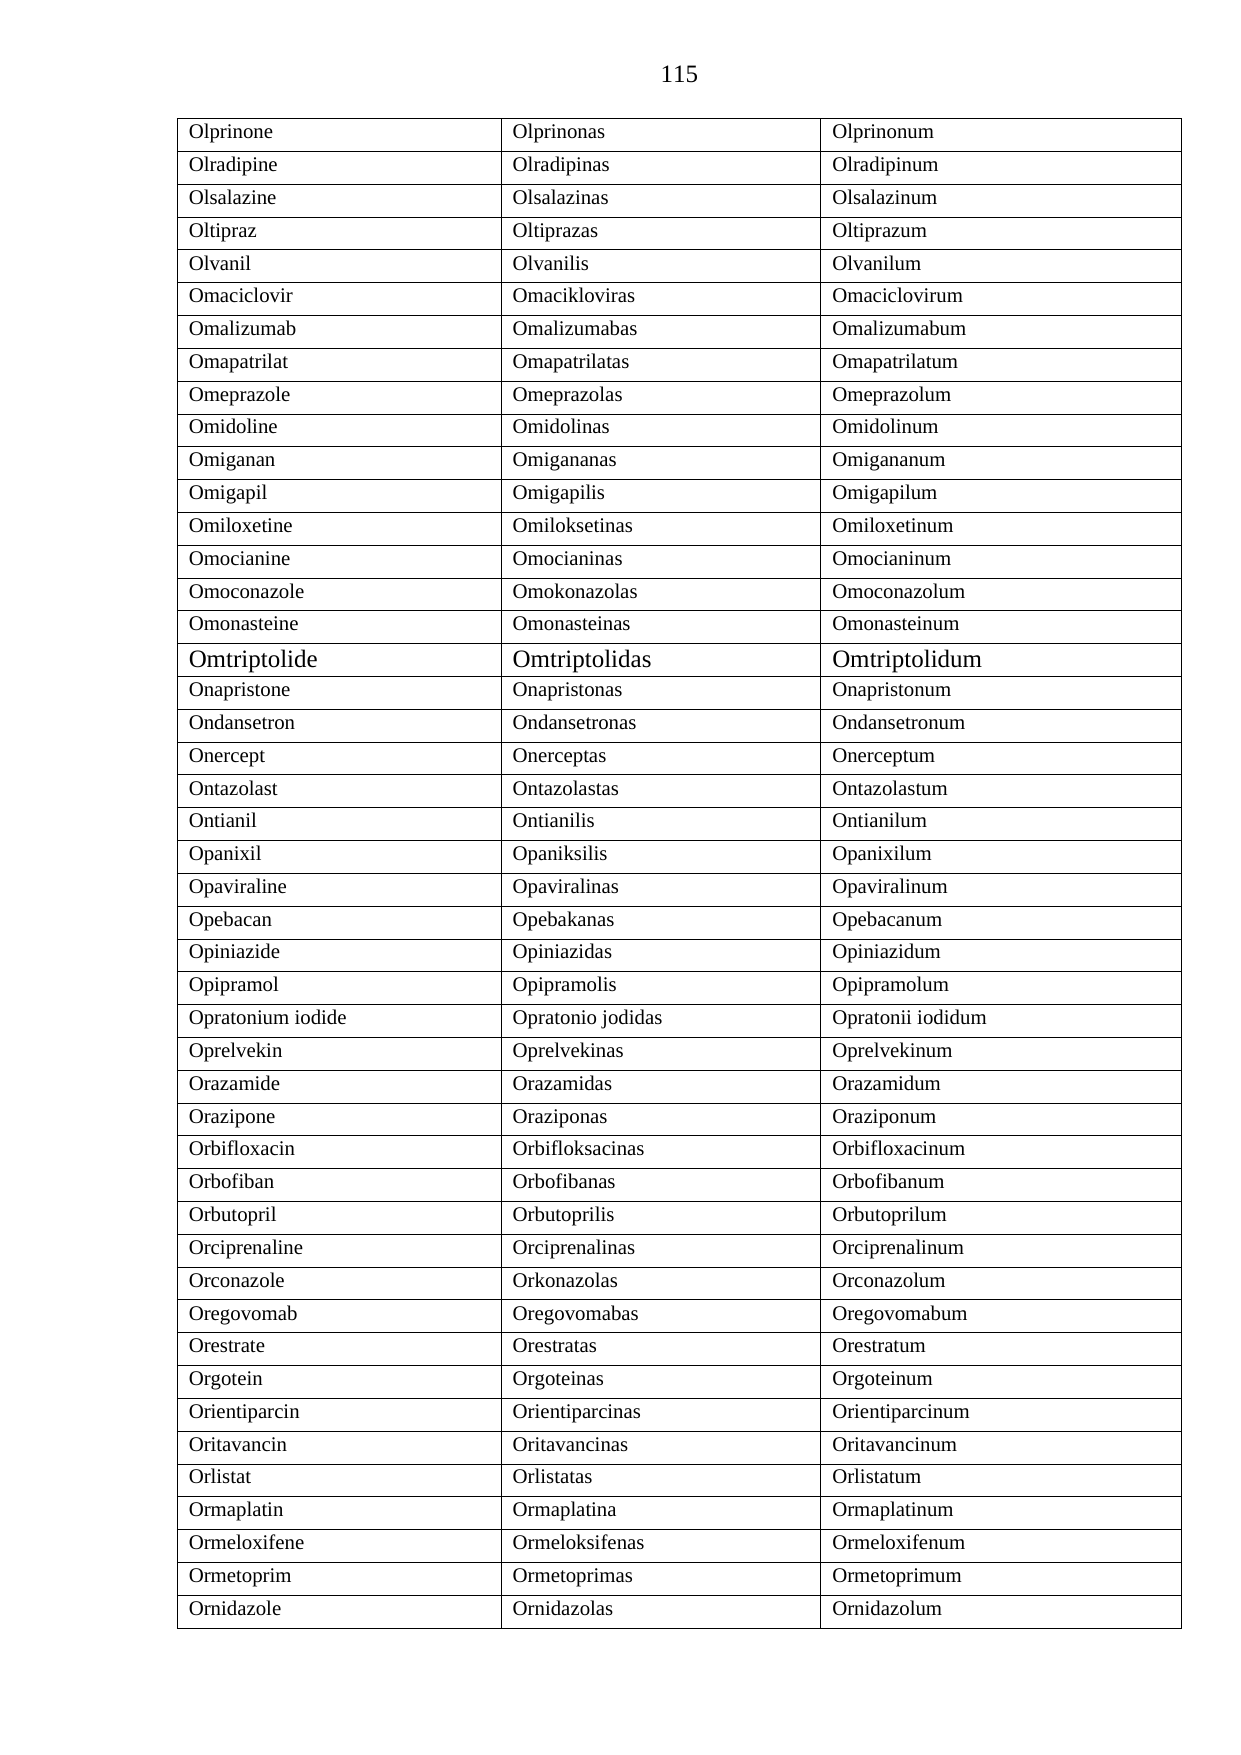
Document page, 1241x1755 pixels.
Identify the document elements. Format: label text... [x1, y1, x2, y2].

table_cell Omiganan [178, 447, 501, 479]
table_cell Opratonio jodidas [502, 1005, 820, 1037]
table_cell Oltiprazum [821, 218, 1181, 249]
table_cell Orbifloxacin [178, 1136, 501, 1168]
table_cell Olradipinum [821, 152, 1181, 184]
table_cell Omaciclovirum [821, 283, 1181, 315]
table_cell Omtriptolide [178, 644, 501, 676]
table_cell Omonasteinas [502, 611, 820, 643]
table_cell Omidoline [178, 415, 501, 446]
table_cell Orientiparcinas [502, 1399, 820, 1431]
table_cell Orbofibanas [502, 1169, 820, 1201]
table_cell Ornidazole [178, 1596, 501, 1627]
table_cell Orbutoprilum [821, 1202, 1181, 1234]
table_cell Omapatrilatas [502, 349, 820, 381]
table_cell Orconazole [178, 1268, 501, 1299]
table_cell Oraziponas [502, 1104, 820, 1135]
table_cell Orbutoprilis [502, 1202, 820, 1234]
table_cell Orbifloksacinas [502, 1136, 820, 1168]
table_cell Opanixilum [821, 841, 1181, 873]
table_cell Opaviralinum [821, 874, 1181, 906]
table_cell Olradipinas [502, 152, 820, 184]
table_cell Onapristonas [502, 677, 820, 709]
table_cell Opratonium iodide [178, 1005, 501, 1037]
table_cell Ontianilis [502, 808, 820, 840]
table_cell Ontianil [178, 808, 501, 840]
table_cell Oprelvekinas [502, 1038, 820, 1070]
table_cell Omacikloviras [502, 283, 820, 315]
table_cell Orlistatum [821, 1465, 1181, 1496]
table_cell Omiloxetinum [821, 513, 1181, 545]
table_cell Ormeloksifenas [502, 1530, 820, 1562]
table_cell Orestrate [178, 1333, 501, 1365]
table_cell Ornidazolas [502, 1596, 820, 1627]
table_cell Omigapilis [502, 480, 820, 512]
table_cell Omalizumabas [502, 316, 820, 348]
table_cell Omalizumab [178, 316, 501, 348]
table_cell Oraziponum [821, 1104, 1181, 1135]
table_cell Ormetoprimum [821, 1563, 1181, 1595]
table_cell Oprelvekin [178, 1038, 501, 1070]
table_cell Onapristonum [821, 677, 1181, 709]
table_cell Opebacanum [821, 907, 1181, 938]
table_cell Onerceptum [821, 743, 1181, 774]
table_cell Omonasteine [178, 611, 501, 643]
table_cell Olsalazinas [502, 185, 820, 217]
table_cell Ormaplatinum [821, 1497, 1181, 1529]
table_cell Oltiprazas [502, 218, 820, 249]
table_cell Opaviraline [178, 874, 501, 906]
table_cell Omigapil [178, 480, 501, 512]
table_cell Orestratum [821, 1333, 1181, 1365]
table_cell Orazipone [178, 1104, 501, 1135]
table_cell Orgotein [178, 1366, 501, 1398]
table_cell Oritavancinas [502, 1432, 820, 1463]
table_cell Opiniazidum [821, 940, 1181, 971]
table_cell Opratonii iodidum [821, 1005, 1181, 1037]
table_cell Ormeloxifene [178, 1530, 501, 1562]
table_cell Opipramolum [821, 972, 1181, 1004]
table_cell Omeprazolas [502, 382, 820, 413]
table_cell Omigananum [821, 447, 1181, 479]
table_cell Omeprazole [178, 382, 501, 413]
table_cell Opiniazide [178, 940, 501, 971]
table_cell Orazamidas [502, 1071, 820, 1102]
table_cell Oregovomabum [821, 1300, 1181, 1332]
table_cell Ontazolastas [502, 775, 820, 807]
table_cell Orciprenalinum [821, 1235, 1181, 1267]
table_cell Orgoteinas [502, 1366, 820, 1398]
table_cell Opanixil [178, 841, 501, 873]
table_cell Oritavancinum [821, 1432, 1181, 1463]
table_cell Olvanilum [821, 250, 1181, 282]
table_cell Opiniazidas [502, 940, 820, 971]
table_cell Ondansetronas [502, 710, 820, 742]
table_cell Orbofibanum [821, 1169, 1181, 1201]
table_cell Orlistat [178, 1465, 501, 1496]
table_cell Orgoteinum [821, 1366, 1181, 1398]
table_cell Olsalazine [178, 185, 501, 217]
table_cell Onerceptas [502, 743, 820, 774]
table_cell Orestratas [502, 1333, 820, 1365]
table_cell Orbifloxacinum [821, 1136, 1181, 1168]
table_cell Ondansetronum [821, 710, 1181, 742]
table_cell Opipramol [178, 972, 501, 1004]
table_cell Omonasteinum [821, 611, 1181, 643]
table_cell Orconazolum [821, 1268, 1181, 1299]
table_cell Omapatrilat [178, 349, 501, 381]
table_cell Omalizumabum [821, 316, 1181, 348]
table_cell Omapatrilatum [821, 349, 1181, 381]
table_cell Orazamidum [821, 1071, 1181, 1102]
table_cell Oltipraz [178, 218, 501, 249]
table_cell Ontazolastum [821, 775, 1181, 807]
table_cell Ormeloxifenum [821, 1530, 1181, 1562]
table_cell Orciprenalinas [502, 1235, 820, 1267]
table_cell Orlistatas [502, 1465, 820, 1496]
table_cell Ormetoprimas [502, 1563, 820, 1595]
table_cell Omeprazolum [821, 382, 1181, 413]
table_cell Orbutopril [178, 1202, 501, 1234]
table_cell Opebakanas [502, 907, 820, 938]
table_cell Oregovomabas [502, 1300, 820, 1332]
table_cell Omidolinum [821, 415, 1181, 446]
table_cell Ornidazolum [821, 1596, 1181, 1627]
table_cell Ormaplatin [178, 1497, 501, 1529]
table_cell Orbofiban [178, 1169, 501, 1201]
table_cell Onercept [178, 743, 501, 774]
table_cell Orciprenaline [178, 1235, 501, 1267]
table_cell Omocianinas [502, 546, 820, 577]
table_cell Omocianine [178, 546, 501, 577]
table_cell Omoconazolum [821, 579, 1181, 610]
table_cell Omtriptolidum [821, 644, 1181, 676]
table_cell Olprinonum [821, 119, 1181, 151]
table_cell Olvanilis [502, 250, 820, 282]
table_cell Omokonazolas [502, 579, 820, 610]
table_cell Olsalazinum [821, 185, 1181, 217]
table_cell Oprelvekinum [821, 1038, 1181, 1070]
table_cell Opaviralinas [502, 874, 820, 906]
table_cell Ondansetron [178, 710, 501, 742]
table_cell Omoconazole [178, 579, 501, 610]
table_cell Orazamide [178, 1071, 501, 1102]
table_cell Olradipine [178, 152, 501, 184]
table_cell Olprinone [178, 119, 501, 151]
table_cell Ormaplatina [502, 1497, 820, 1529]
table_cell Ontazolast [178, 775, 501, 807]
table_cell Omidolinas [502, 415, 820, 446]
table_cell Omigananas [502, 447, 820, 479]
table_cell Omocianinum [821, 546, 1181, 577]
table_cell Onapristone [178, 677, 501, 709]
table_cell Omiloksetinas [502, 513, 820, 545]
table_cell Omigapilum [821, 480, 1181, 512]
table_cell Ontianilum [821, 808, 1181, 840]
table_cell Oregovomab [178, 1300, 501, 1332]
table_cell Opebacan [178, 907, 501, 938]
table_cell Orkonazolas [502, 1268, 820, 1299]
table_cell Omtriptolidas [502, 644, 820, 676]
table_cell Olvanil [178, 250, 501, 282]
table_cell Ormetoprim [178, 1563, 501, 1595]
table_cell Orientiparcinum [821, 1399, 1181, 1431]
table_cell Omiloxetine [178, 513, 501, 545]
table_cell Olprinonas [502, 119, 820, 151]
table_cell Oritavancin [178, 1432, 501, 1463]
table_cell Opaniksilis [502, 841, 820, 873]
table_cell Omaciclovir [178, 283, 501, 315]
table_cell Orientiparcin [178, 1399, 501, 1431]
table_cell Opipramolis [502, 972, 820, 1004]
